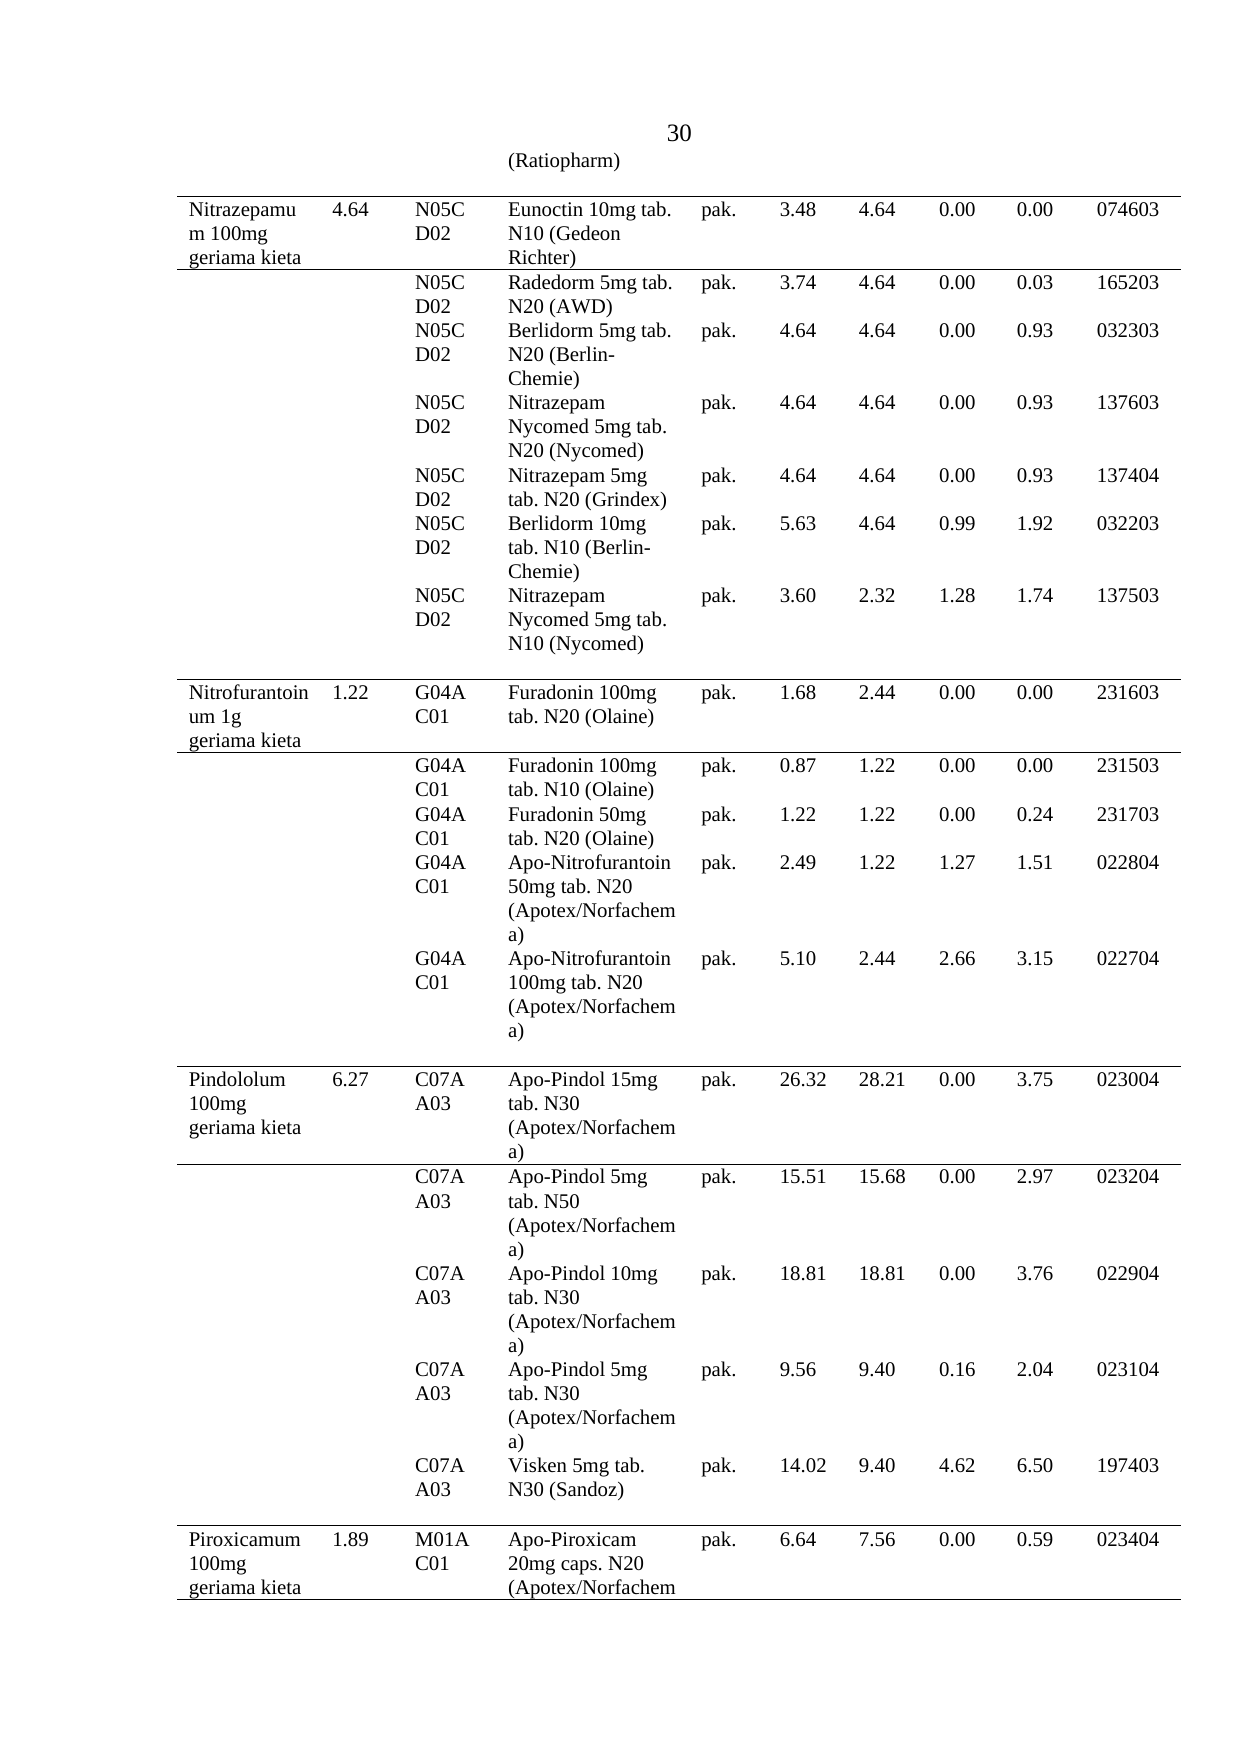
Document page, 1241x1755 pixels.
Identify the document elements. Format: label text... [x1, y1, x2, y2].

table_cell G04A C01 [404, 946, 497, 1042]
table_cell 231503 [1085, 753, 1181, 801]
table_cell [768, 172, 847, 196]
table_cell [321, 801, 404, 849]
table_cell pak. [690, 1261, 768, 1357]
table_cell [1085, 1501, 1181, 1525]
table_cell [768, 148, 847, 172]
table_cell 18.81 [848, 1261, 928, 1357]
table_cell 1.51 [1005, 850, 1085, 946]
table_cell [404, 655, 497, 679]
table_cell [1085, 172, 1181, 196]
table_cell 4.64 [848, 197, 928, 269]
table_cell [497, 1042, 690, 1066]
table_cell [321, 1042, 404, 1066]
table_cell [177, 583, 321, 655]
table_cell [404, 1042, 497, 1066]
table_cell 023204 [1085, 1165, 1181, 1261]
table_cell [1085, 148, 1181, 172]
table_cell [321, 1261, 404, 1357]
table_cell [321, 583, 404, 655]
table_cell pak. [690, 1453, 768, 1501]
table_cell 4.64 [848, 511, 928, 583]
table_cell [177, 463, 321, 511]
table_cell [848, 1042, 928, 1066]
table_cell 3.75 [1005, 1067, 1085, 1163]
table_cell [928, 1501, 1005, 1525]
table_cell 137503 [1085, 583, 1181, 655]
table_cell [404, 1501, 497, 1525]
table_cell N05C D02 [404, 318, 497, 390]
table_cell 4.64 [848, 318, 928, 390]
table_cell [177, 1357, 321, 1453]
table_cell Piroxicamum 100mg geriama kieta [177, 1526, 321, 1599]
table_cell C07A A03 [404, 1165, 497, 1261]
table_cell pak. [690, 270, 768, 318]
table_cell 4.64 [768, 390, 847, 462]
table_cell C07A A03 [404, 1261, 497, 1357]
table_cell Nitrazepam Nycomed 5mg tab. N10 (Nycomed) [497, 583, 690, 655]
table_cell 5.63 [768, 511, 847, 583]
table_cell N05C D02 [404, 197, 497, 269]
table_cell 165203 [1085, 270, 1181, 318]
table_cell 032203 [1085, 511, 1181, 583]
table_cell [177, 655, 321, 679]
table_cell 0.59 [1005, 1526, 1085, 1599]
table_cell 15.68 [848, 1165, 928, 1261]
table_cell 3.76 [1005, 1261, 1085, 1357]
table_cell [1005, 172, 1085, 196]
table_cell pak. [690, 946, 768, 1042]
table_cell Nitrazepam 5mg tab. N20 (Grindex) [497, 463, 690, 511]
table_cell 4.62 [928, 1453, 1005, 1501]
table_cell [321, 270, 404, 318]
table_cell pak. [690, 197, 768, 269]
table_cell N05C D02 [404, 390, 497, 462]
table_cell [321, 655, 404, 679]
table_cell [848, 148, 928, 172]
table_cell 4.64 [768, 318, 847, 390]
table_cell 3.48 [768, 197, 847, 269]
table_cell M01A C01 [404, 1526, 497, 1599]
table_cell Apo-Pindol 10mg tab. N30 (Apotex/Norfachema) [497, 1261, 690, 1357]
table_cell [177, 1261, 321, 1357]
table_cell 0.00 [1005, 197, 1085, 269]
table_cell 137404 [1085, 463, 1181, 511]
table_cell 0.00 [928, 753, 1005, 801]
table_cell [177, 850, 321, 946]
table_cell 1.92 [1005, 511, 1085, 583]
table_cell [177, 390, 321, 462]
table_cell [497, 1501, 690, 1525]
table_cell [321, 172, 404, 196]
table_cell [497, 172, 690, 196]
table_cell Apo-Pindol 15mg tab. N30 (Apotex/Norfachema) [497, 1067, 690, 1163]
table_cell [1005, 1042, 1085, 1066]
table_cell 2.66 [928, 946, 1005, 1042]
table_cell Furadonin 100mg tab. N10 (Olaine) [497, 753, 690, 801]
table_cell [177, 801, 321, 849]
table_cell 0.00 [928, 1067, 1005, 1163]
table_cell 023004 [1085, 1067, 1181, 1163]
table_cell 1.68 [768, 680, 847, 752]
table_cell 197403 [1085, 1453, 1181, 1501]
table_cell pak. [690, 680, 768, 752]
table_cell [321, 1501, 404, 1525]
table_cell C07A A03 [404, 1453, 497, 1501]
table_cell 0.03 [1005, 270, 1085, 318]
table_cell [177, 1453, 321, 1501]
table_cell [177, 511, 321, 583]
table_cell 3.74 [768, 270, 847, 318]
table_cell [768, 655, 847, 679]
table_cell [768, 1042, 847, 1066]
table_cell 0.00 [1005, 753, 1085, 801]
table_cell 0.00 [928, 463, 1005, 511]
table_cell 074603 [1085, 197, 1181, 269]
table_cell [321, 390, 404, 462]
table_cell G04A C01 [404, 680, 497, 752]
table_cell 0.00 [928, 197, 1005, 269]
table_cell N05C D02 [404, 463, 497, 511]
table_cell 1.74 [1005, 583, 1085, 655]
table_cell [177, 172, 321, 196]
table_cell [321, 1453, 404, 1501]
table_cell [1005, 655, 1085, 679]
table_cell [848, 172, 928, 196]
table_cell 022704 [1085, 946, 1181, 1042]
table_cell pak. [690, 463, 768, 511]
table_cell 9.40 [848, 1357, 928, 1453]
table_cell 0.00 [928, 1261, 1005, 1357]
table_cell 0.00 [928, 680, 1005, 752]
table_cell pak. [690, 1526, 768, 1599]
table_cell 4.64 [768, 463, 847, 511]
table_cell [177, 1042, 321, 1066]
table_cell Nitrofurantoinum 1g geriama kieta [177, 680, 321, 752]
table_cell 14.02 [768, 1453, 847, 1501]
table_cell Radedorm 5mg tab. N20 (AWD) [497, 270, 690, 318]
table_cell 0.00 [928, 270, 1005, 318]
table_cell Apo-Pindol 5mg tab. N30 (Apotex/Norfachema) [497, 1357, 690, 1453]
table_cell G04A C01 [404, 850, 497, 946]
table_cell N05C D02 [404, 270, 497, 318]
table_cell 7.56 [848, 1526, 928, 1599]
table_cell 1.89 [321, 1526, 404, 1599]
table_cell 0.93 [1005, 318, 1085, 390]
table_cell 4.64 [848, 390, 928, 462]
table_cell [768, 1501, 847, 1525]
table_cell 1.22 [848, 753, 928, 801]
table_cell 6.50 [1005, 1453, 1085, 1501]
table_cell 28.21 [848, 1067, 928, 1163]
table_cell [848, 1501, 928, 1525]
table_cell 9.40 [848, 1453, 928, 1501]
table_cell [177, 270, 321, 318]
table_cell 022904 [1085, 1261, 1181, 1357]
table_cell 2.97 [1005, 1165, 1085, 1261]
table_cell 231603 [1085, 680, 1181, 752]
table_cell 2.49 [768, 850, 847, 946]
table_cell N05C D02 [404, 583, 497, 655]
table_cell 9.56 [768, 1357, 847, 1453]
table_cell [497, 655, 690, 679]
table_cell [690, 148, 768, 172]
table_cell 231703 [1085, 801, 1181, 849]
table_cell [928, 655, 1005, 679]
table_cell [928, 1042, 1005, 1066]
table_cell Apo-Pindol 5mg tab. N50 (Apotex/Norfachema) [497, 1165, 690, 1261]
table_cell pak. [690, 753, 768, 801]
table_cell C07A A03 [404, 1357, 497, 1453]
table_cell [321, 850, 404, 946]
table_cell 6.27 [321, 1067, 404, 1163]
table_cell 4.64 [848, 270, 928, 318]
table_cell pak. [690, 318, 768, 390]
table_cell [690, 1042, 768, 1066]
table_cell N05C D02 [404, 511, 497, 583]
table_cell Berlidorm 5mg tab. N20 (Berlin-Chemie) [497, 318, 690, 390]
table_cell [321, 318, 404, 390]
table_cell [1005, 148, 1085, 172]
table_cell pak. [690, 390, 768, 462]
table_cell Apo-Nitrofurantoin 100mg tab. N20 (Apotex/Norfachema) [497, 946, 690, 1042]
table_cell [177, 753, 321, 801]
table_cell [1085, 655, 1181, 679]
table_cell Nitrazepamum 100mg geriama kieta [177, 197, 321, 269]
table_cell 0.99 [928, 511, 1005, 583]
table_cell Nitrazepam Nycomed 5mg tab. N20 (Nycomed) [497, 390, 690, 462]
table_cell Pindololum 100mg geriama kieta [177, 1067, 321, 1163]
table_cell [177, 946, 321, 1042]
table_cell Visken 5mg tab. N30 (Sandoz) [497, 1453, 690, 1501]
table_cell [690, 655, 768, 679]
table_cell 023104 [1085, 1357, 1181, 1453]
table_cell 0.00 [928, 1526, 1005, 1599]
table_cell Berlidorm 10mg tab. N10 (Berlin-Chemie) [497, 511, 690, 583]
table_cell 3.60 [768, 583, 847, 655]
table_cell [1005, 1501, 1085, 1525]
table_cell 2.44 [848, 946, 928, 1042]
table_cell 2.32 [848, 583, 928, 655]
table_cell [690, 172, 768, 196]
table_cell [928, 148, 1005, 172]
table_cell 4.64 [848, 463, 928, 511]
table_cell [690, 1501, 768, 1525]
table_cell Eunoctin 10mg tab. N10 (Gedeon Richter) [497, 197, 690, 269]
table_cell 023404 [1085, 1526, 1181, 1599]
table_cell [321, 463, 404, 511]
table_cell [321, 753, 404, 801]
table_cell 4.64 [321, 197, 404, 269]
table_cell [321, 946, 404, 1042]
table_cell [321, 1165, 404, 1261]
table_cell pak. [690, 1165, 768, 1261]
table_cell 1.22 [848, 850, 928, 946]
table_cell Apo-Nitrofurantoin 50mg tab. N20 (Apotex/Norfachema) [497, 850, 690, 946]
table_cell pak. [690, 1357, 768, 1453]
table_cell 15.51 [768, 1165, 847, 1261]
table_cell pak. [690, 850, 768, 946]
table_cell Apo-Piroxicam 20mg caps. N20 (Apotex/Norfachem [497, 1526, 690, 1599]
table_cell 5.10 [768, 946, 847, 1042]
table_cell 0.00 [928, 318, 1005, 390]
table_cell [177, 318, 321, 390]
table_cell [928, 172, 1005, 196]
table_cell 1.22 [768, 801, 847, 849]
table_cell 6.64 [768, 1526, 847, 1599]
table_cell 26.32 [768, 1067, 847, 1163]
table_cell 022804 [1085, 850, 1181, 946]
table_cell 0.87 [768, 753, 847, 801]
table_cell G04A C01 [404, 753, 497, 801]
table_cell [321, 148, 404, 172]
table_cell [321, 511, 404, 583]
table_cell 1.22 [848, 801, 928, 849]
table_cell [321, 1357, 404, 1453]
table_cell (Ratiopharm) [497, 148, 690, 172]
table_cell 032303 [1085, 318, 1181, 390]
table_cell pak. [690, 1067, 768, 1163]
table_cell 1.28 [928, 583, 1005, 655]
table_cell 2.04 [1005, 1357, 1085, 1453]
table_cell 18.81 [768, 1261, 847, 1357]
table_cell [404, 148, 497, 172]
table_cell 2.44 [848, 680, 928, 752]
table_cell 137603 [1085, 390, 1181, 462]
table_cell [848, 655, 928, 679]
table_cell 0.24 [1005, 801, 1085, 849]
table_cell 0.00 [1005, 680, 1085, 752]
table_cell 0.93 [1005, 390, 1085, 462]
table_cell C07A A03 [404, 1067, 497, 1163]
table_cell Furadonin 50mg tab. N20 (Olaine) [497, 801, 690, 849]
table_cell [177, 148, 321, 172]
table_cell Furadonin 100mg tab. N20 (Olaine) [497, 680, 690, 752]
table_cell 0.00 [928, 1165, 1005, 1261]
table_cell [177, 1501, 321, 1525]
table_cell 0.00 [928, 390, 1005, 462]
table_cell 1.27 [928, 850, 1005, 946]
table_cell 0.16 [928, 1357, 1005, 1453]
table_cell [1085, 1042, 1181, 1066]
table_cell 0.00 [928, 801, 1005, 849]
table_cell 3.15 [1005, 946, 1085, 1042]
table_cell [404, 172, 497, 196]
table_cell [177, 1165, 321, 1261]
table_cell pak. [690, 583, 768, 655]
table_cell G04A C01 [404, 801, 497, 849]
table_cell 1.22 [321, 680, 404, 752]
table_cell pak. [690, 801, 768, 849]
table_cell pak. [690, 511, 768, 583]
table_cell 0.93 [1005, 463, 1085, 511]
